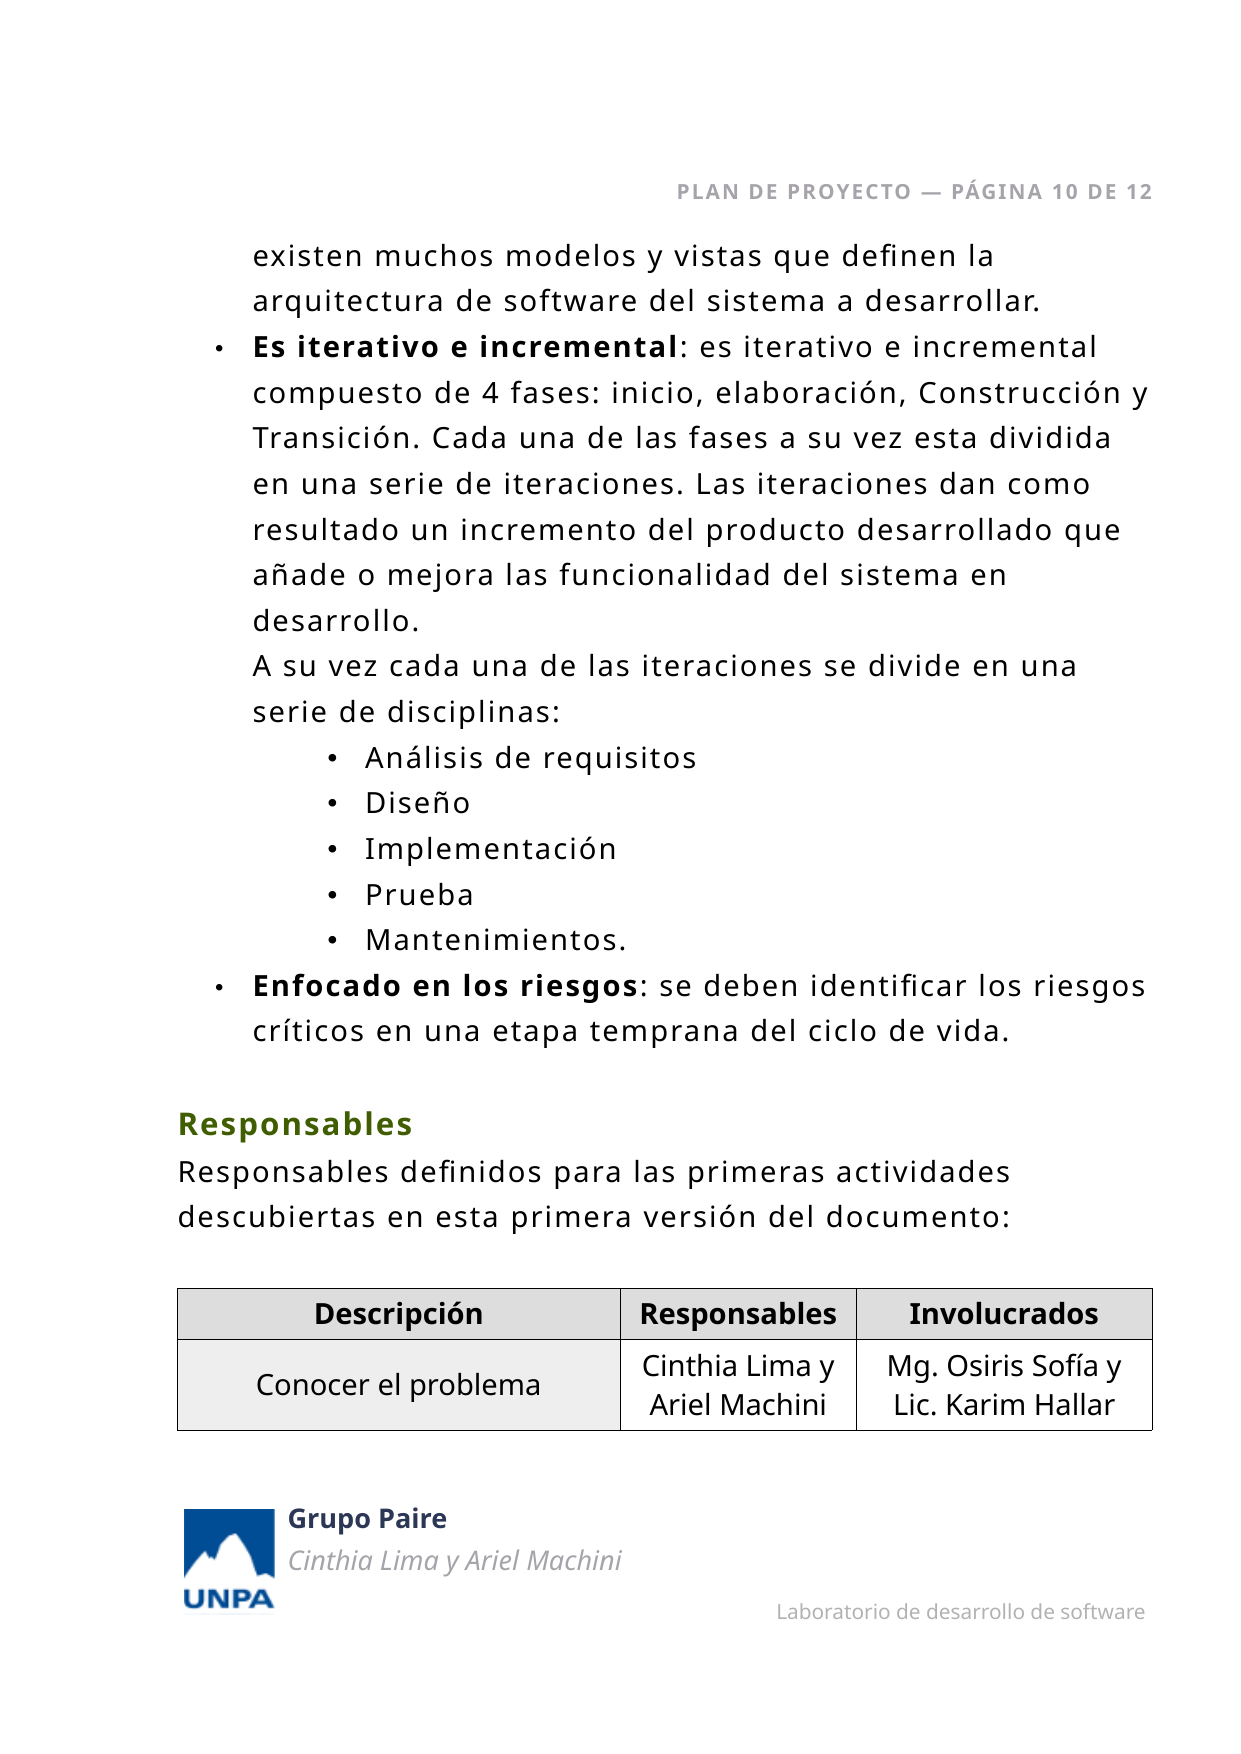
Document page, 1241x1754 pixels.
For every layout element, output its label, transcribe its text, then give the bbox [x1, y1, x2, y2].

table_header Involucrados [857, 1289, 1152, 1339]
picture [184, 1509, 275, 1615]
list Análisis de requisitos [327, 737, 1152, 777]
text Responsables definidos para las primeras actividades descubiertas en esta primera versión del documento: [177, 1151, 1152, 1236]
list Mantenimientos. [327, 919, 1152, 959]
list Diseño [327, 783, 1152, 822]
list Prueba [327, 874, 1152, 913]
list A su vez cada una de las iteraciones se divide en una serie de disciplinas: [215, 646, 1152, 731]
list existen muchos modelos y vistas que definen la arquitectura de software del sistema a desarrollar. [215, 235, 1152, 320]
text Responsables [177, 1102, 1152, 1144]
table_header Descripción [178, 1289, 620, 1339]
list Es iterativo e incremental: es iterativo e incremental compuesto de 4 fases: inicio, elaboración, Construcción y Transición. Cada una de las fases a su vez esta dividida en una serie de iteraciones. Las iteraciones dan como resultado un incremento del producto desarrollado que añade o mejora las funcionalidad del sistema en desarrollo. [215, 326, 1152, 640]
table_header Responsables [621, 1289, 856, 1339]
table_cell Conocer el problema [178, 1340, 620, 1430]
list Implementación [327, 828, 1152, 868]
table_cell Mg. Osiris Sofía y Lic. Karim Hallar [857, 1340, 1152, 1430]
table_cell Cinthia Lima y Ariel Machini [621, 1340, 856, 1430]
list Enfocado en los riesgos: se deben identificar los riesgos críticos en una etapa temprana del ciclo de vida. [215, 965, 1152, 1050]
